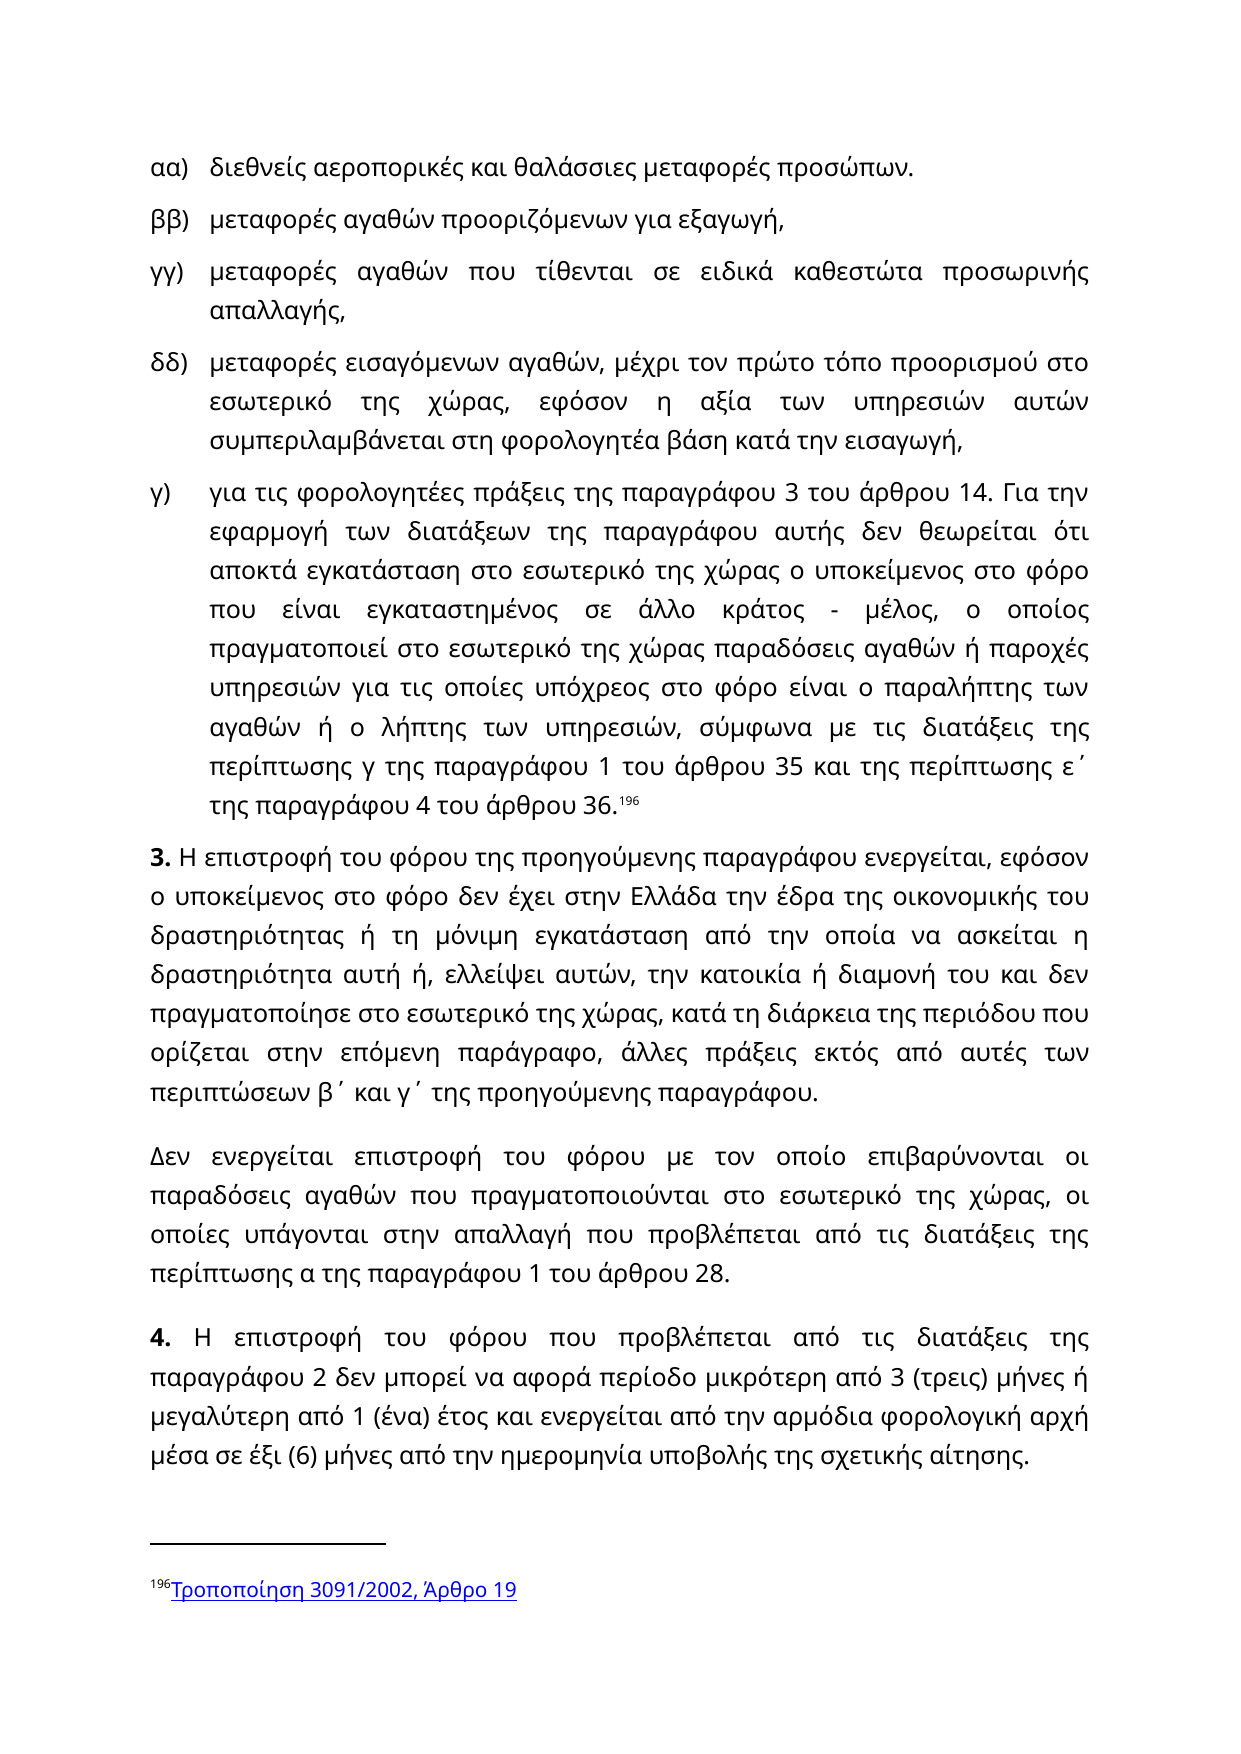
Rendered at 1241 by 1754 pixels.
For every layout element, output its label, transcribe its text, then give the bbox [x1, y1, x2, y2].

list γ) για τις φορολογητέες πράξεις της παραγράφου 3 του άρθρου 14. Για την εφαρμογή των διατάξεων της παραγράφου αυτής δεν θεωρείται ότι αποκτά εγκατάσταση στο εσωτερικό της χώρας ο υποκείμενος στο φόρο που είναι εγκαταστημένος σε άλλο κράτος - μέλος, ο οποίος πραγματοποιεί στο εσωτερικό της χώρας παραδόσεις αγαθών ή παροχές υπηρεσιών για τις οποίες υπόχρεος στο φόρο είναι ο παραλήπτης των αγαθών ή ο λήπτης των υπηρεσιών, σύμφωνα με τις διατάξεις της περίπτωσης γ της παραγράφου 1 του άρθρου 35 και της περίπτωσης ε΄ της παραγράφου 4 του άρθρου 36. [150, 474, 1090, 822]
text 4. Η επιστροφή του φόρου που προβλέπεται από τις διατάξεις της παραγράφου 2 δεν μπορεί να αφορά περίοδο μικρότερη από 3 (τρεις) μήνες ή μεγαλύτερη από 1 (ένα) έτος και ενεργείται από την αρμόδια φορολογική αρχή μέσα σε έξι (6) μήνες από την ημερομηνία υποβολής της σχετικής αίτησης. [150, 1320, 1090, 1472]
list δδ) μεταφορές εισαγόμενων αγαθών, μέχρι τον πρώτο τόπο προορισμού στο εσωτερικό της χώρας, εφόσον η αξία των υπηρεσιών αυτών συμπεριλαμβάνεται στη φορολογητέα βάση κατά την εισαγωγή, [150, 344, 1090, 457]
list αα) διεθνείς αεροπορικές και θαλάσσιες μεταφορές προσώπων. [150, 150, 1090, 184]
list ββ) μεταφορές αγαθών προοριζόμενων για εξαγωγή, [150, 202, 1090, 236]
text Δεν ενεργείται επιστροφή του φόρου με τον οποίο επιβαρύνονται οι παραδόσεις αγαθών που πραγματοποιούνται στο εσωτερικό της χώρας, οι οποίες υπάγονται στην απαλλαγή που προβλέπεται από τις διατάξεις της περίπτωσης α της παραγράφου 1 του άρθρου 28. [150, 1138, 1090, 1290]
text 3. Η επιστροφή του φόρου της προηγούμενης παραγράφου ενεργείται, εφόσον ο υποκείμενος στο φόρο δεν έχει στην Ελλάδα την έδρα της οικονομικής του δραστηριότητας ή τη μόνιμη εγκατάσταση από την οποία να ασκείται η δραστηριότητα αυτή ή, ελλείψει αυτών, την κατοικία ή διαμονή του και δεν πραγματοποίησε στο εσωτερικό της χώρας, κατά τη διάρκεια της περιόδου που ορίζεται στην επόμενη παράγραφο, άλλες πράξεις εκτός από αυτές των περιπτώσεων β΄ και γ΄ της προηγούμενης παραγράφου. [150, 839, 1090, 1108]
text Τροποποίηση 3091/2002, Άρθρο 19 [150, 1576, 1090, 1604]
list γγ) μεταφορές αγαθών που τίθενται σε ειδικά καθεστώτα προσωρινής απαλλαγής, [150, 253, 1090, 327]
